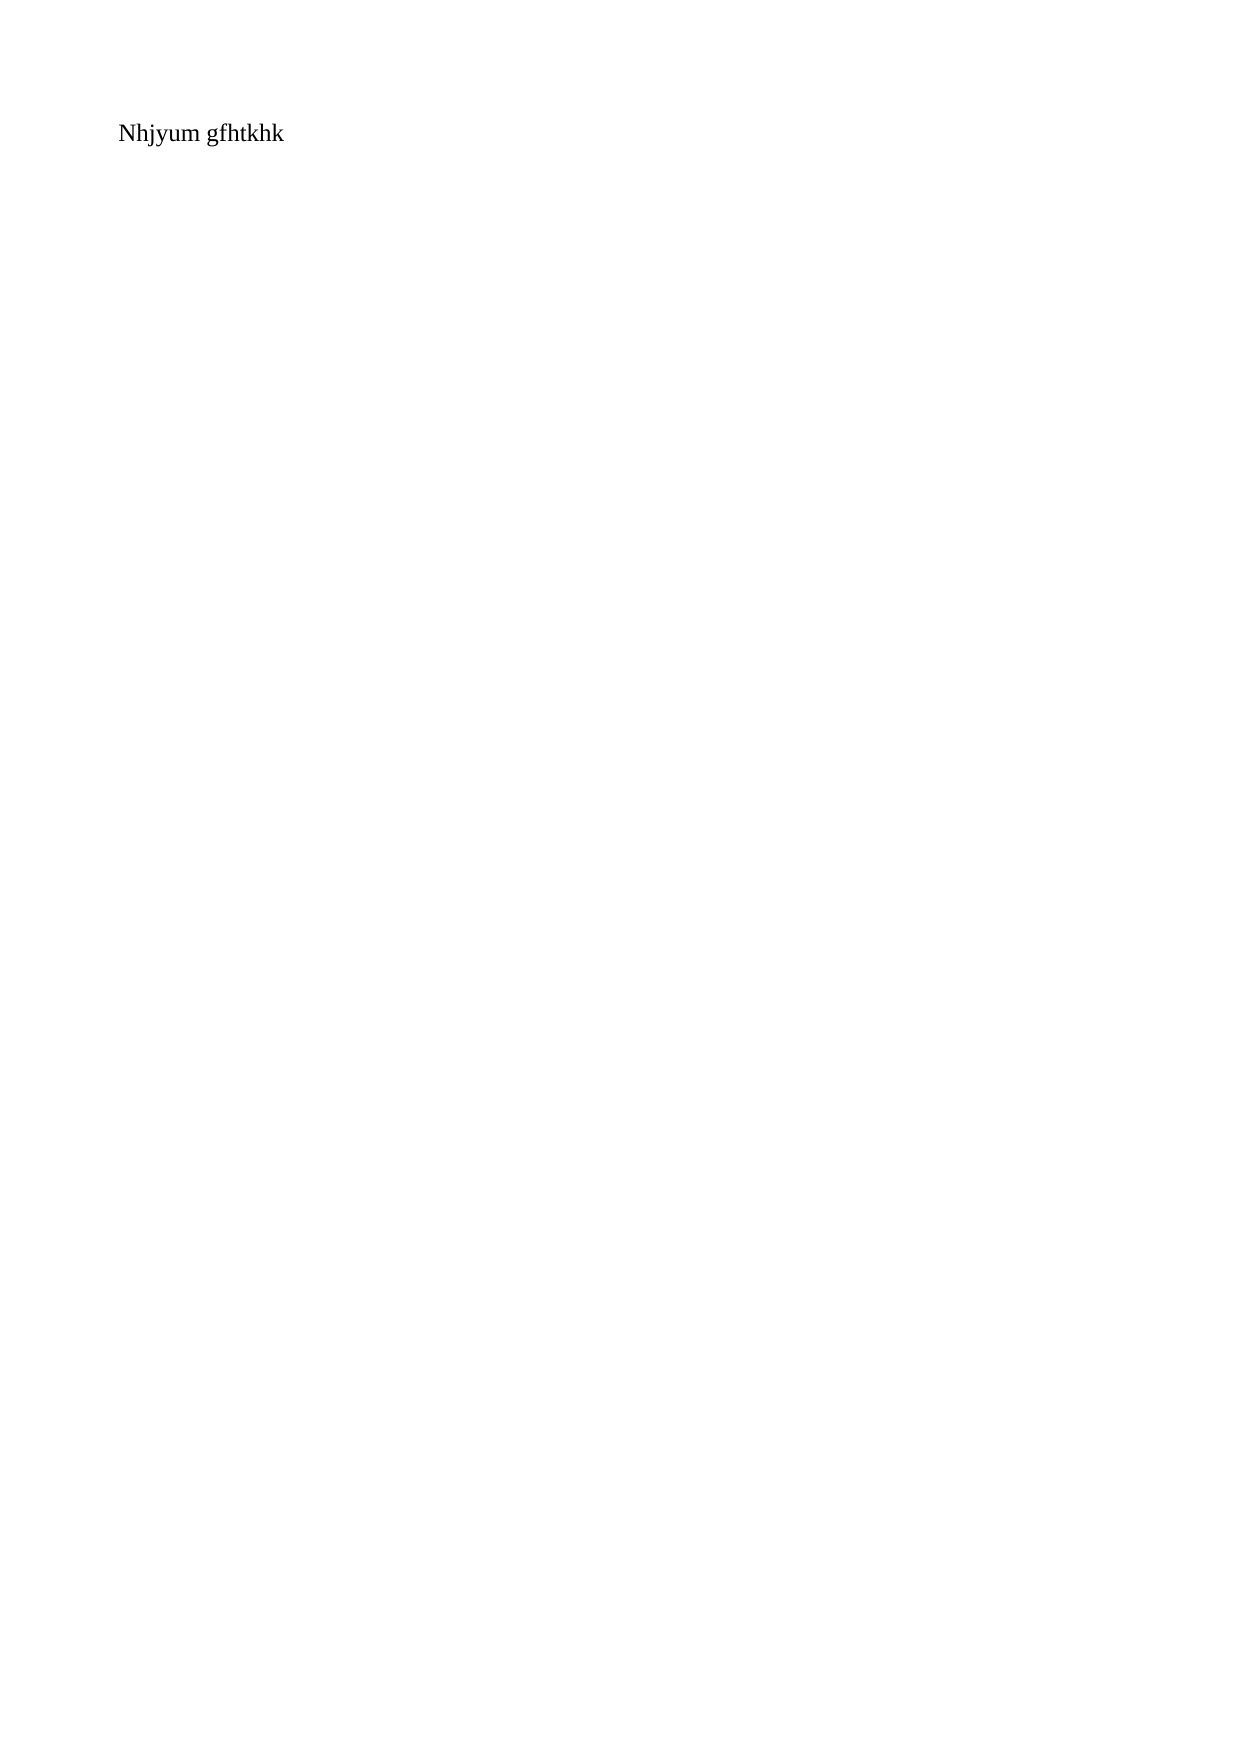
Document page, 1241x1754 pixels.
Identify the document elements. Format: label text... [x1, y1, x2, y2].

text Nhjyum gfhtkhk [118, 118, 1122, 147]
